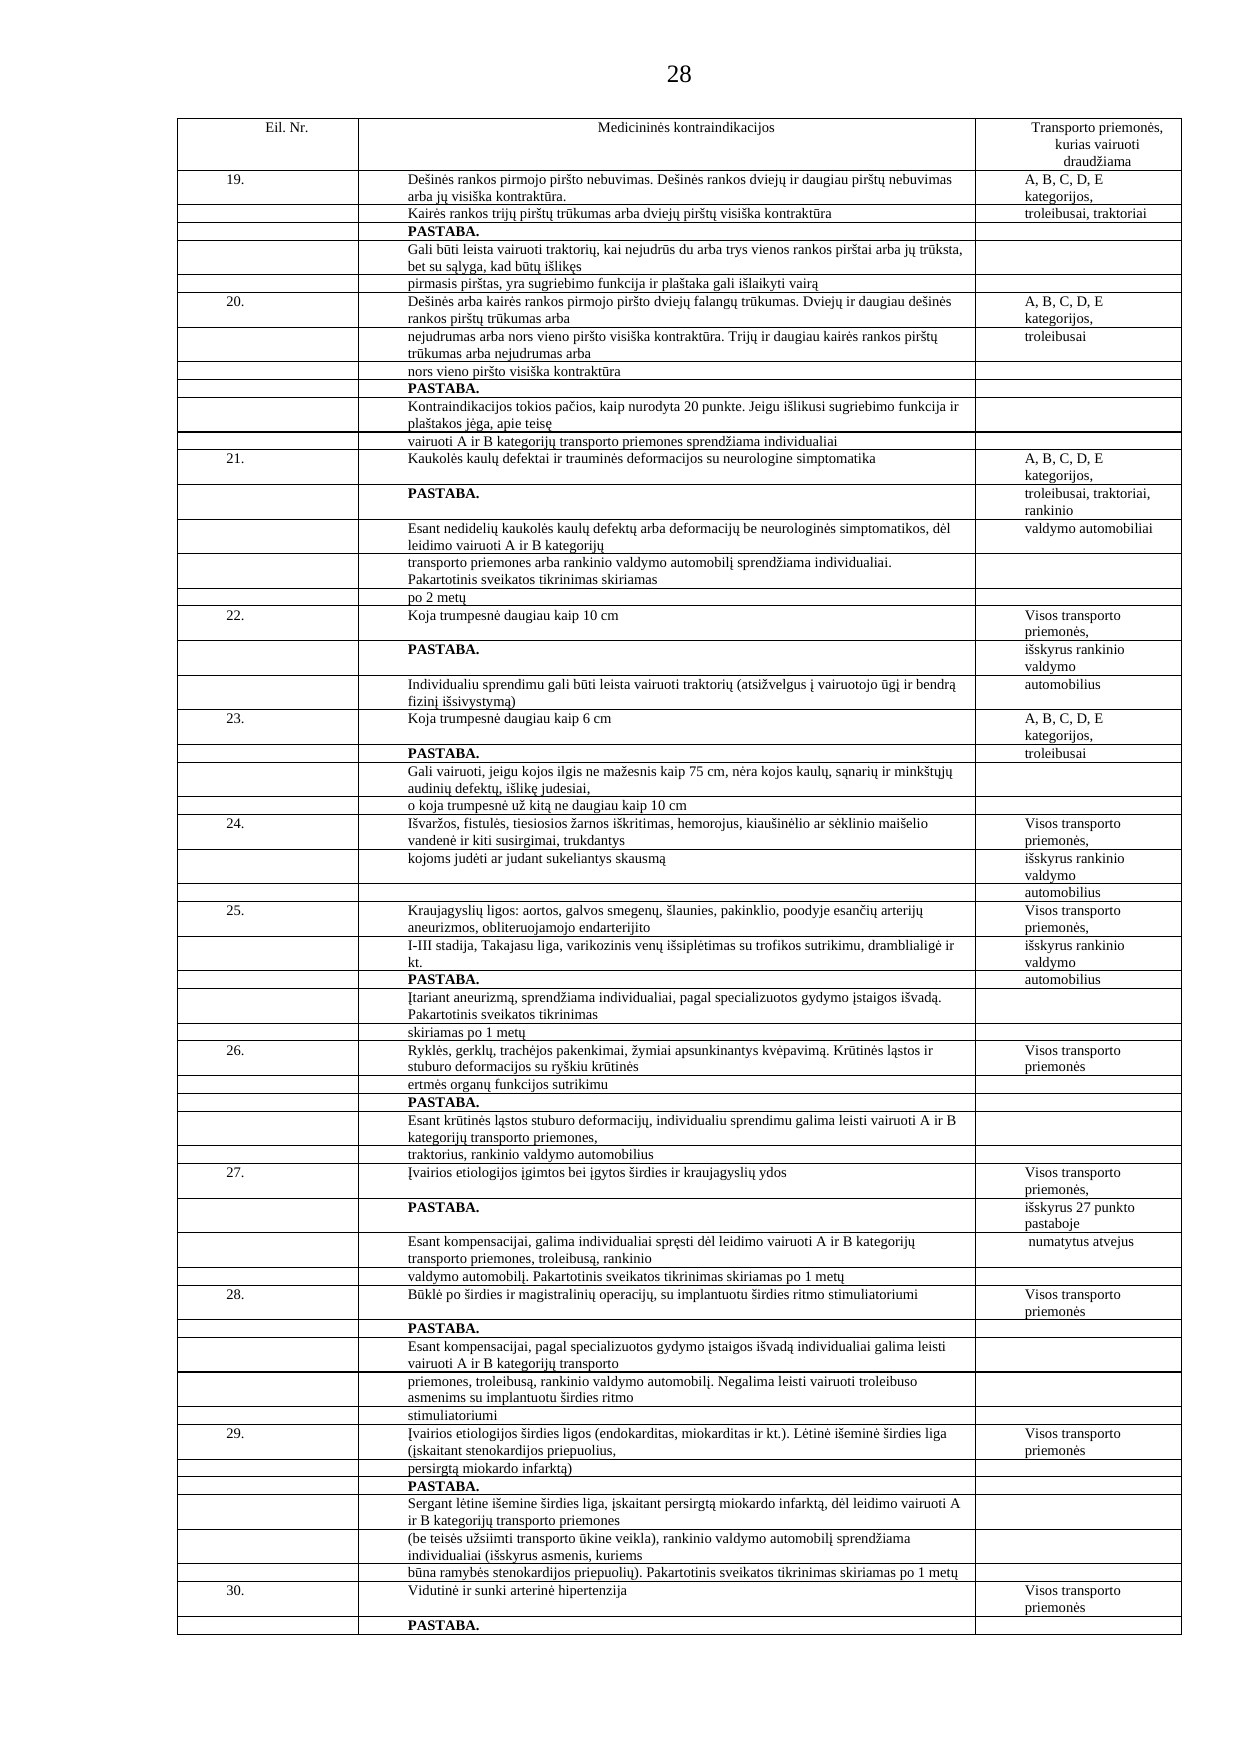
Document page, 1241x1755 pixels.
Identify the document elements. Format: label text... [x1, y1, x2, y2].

table_cell [359, 884, 975, 901]
table_cell vairuoti A ir B kategorijų transporto priemones sprendžiama individualiai [359, 433, 975, 449]
table_cell Visos transporto priemonės, [976, 606, 1181, 640]
table_cell [178, 1460, 358, 1476]
table_cell [976, 241, 1181, 274]
table_header Medicininės kontraindikacijos [359, 119, 975, 169]
table_cell Įvairios etiologijos įgimtos bei įgytos širdies ir kraujagyslių ydos [359, 1164, 975, 1197]
table_cell [976, 989, 1181, 1022]
table_cell Visos transporto priemonės, [976, 902, 1181, 936]
table_cell [178, 1407, 358, 1424]
table_cell Sergant lėtine išemine širdies liga, įskaitant persirgtą miokardo infarktą, dėl leidimo vairuoti A ir B kategorijų transporto priemones [359, 1495, 975, 1529]
table_cell [976, 1460, 1181, 1476]
table_cell [976, 1564, 1181, 1581]
table_cell Įtariant aneurizmą, sprendžiama individualiai, pagal specializuotos gydymo įstaigos išvadą. Pakartotinis sveikatos tikrinimas [359, 989, 975, 1022]
table_cell [976, 763, 1181, 796]
table_cell [976, 398, 1181, 431]
table_cell PASTABA. [359, 971, 975, 988]
table_cell [178, 241, 358, 274]
table_cell [178, 1199, 358, 1232]
table_cell Ryklės, gerklų, trachėjos pakenkimai, žymiai apsunkinantys kvėpavimą. Krūtinės ląstos ir stuburo deformacijos su ryškiu krūtinės [359, 1041, 975, 1075]
table_cell troleibusai, traktoriai, rankinio [976, 485, 1181, 518]
table_cell [178, 328, 358, 361]
table_cell troleibusai [976, 328, 1181, 361]
table_cell Vidutinė ir sunki arterinė hipertenzija [359, 1582, 975, 1616]
table_cell Įvairios etiologijos širdies ligos (endokarditas, miokarditas ir kt.). Lėtinė išeminė širdies liga (įskaitant stenokardijos priepuolius, [359, 1425, 975, 1458]
table_cell [178, 223, 358, 240]
table_cell 22. [178, 606, 358, 640]
table_cell [178, 275, 358, 292]
table_cell 20. [178, 293, 358, 327]
table_cell 24. [178, 815, 358, 848]
table_cell troleibusai [976, 745, 1181, 762]
table_cell [976, 554, 1181, 588]
table_cell A, B, C, D, E kategorijos, [976, 710, 1181, 744]
table_cell PASTABA. [359, 1617, 975, 1633]
table_cell [178, 937, 358, 970]
table_cell [178, 1564, 358, 1581]
table_cell [976, 1338, 1181, 1371]
table_cell 21. [178, 450, 358, 484]
table_cell Gali būti leista vairuoti traktorių, kai nejudrūs du arba trys vienos rankos pirštai arba jų trūksta, bet su sąlyga, kad būtų išlikęs [359, 241, 975, 274]
table_cell [178, 641, 358, 674]
table_cell PASTABA. [359, 223, 975, 240]
table_cell [976, 433, 1181, 449]
table_cell 19. [178, 171, 358, 204]
table_cell [976, 1495, 1181, 1529]
table_cell [178, 884, 358, 901]
table_cell PASTABA. [359, 485, 975, 518]
table_cell išskyrus 27 punkto pastaboje [976, 1199, 1181, 1232]
table_cell [976, 1094, 1181, 1111]
table_cell Gali vairuoti, jeigu kojos ilgis ne mažesnis kaip 75 cm, nėra kojos kaulų, sąnarių ir minkštųjų audinių defektų, išlikę judesiai, [359, 763, 975, 796]
table_cell [178, 520, 358, 553]
table_cell [178, 398, 358, 431]
table_cell [976, 1076, 1181, 1093]
table_cell nejudrumas arba nors vieno piršto visiška kontraktūra. Trijų ir daugiau kairės rankos pirštų trūkumas arba nejudrumas arba [359, 328, 975, 361]
table_cell persirgtą miokardo infarktą) [359, 1460, 975, 1476]
table_cell PASTABA. [359, 1477, 975, 1494]
table_cell Koja trumpesnė daugiau kaip 6 cm [359, 710, 975, 744]
table_cell 23. [178, 710, 358, 744]
table_cell [178, 676, 358, 709]
table_cell troleibusai, traktoriai [976, 205, 1181, 222]
table_cell o koja trumpesnė už kitą ne daugiau kaip 10 cm [359, 797, 975, 814]
table_cell [976, 380, 1181, 397]
table_cell [178, 971, 358, 988]
table_cell Išvaržos, fistulės, tiesiosios žarnos iškritimas, hemorojus, kiaušinėlio ar sėklinio maišelio vandenė ir kiti susirgimai, trukdantys [359, 815, 975, 848]
table_cell 25. [178, 902, 358, 936]
table_cell PASTABA. [359, 1199, 975, 1232]
table_cell Visos transporto priemonės [976, 1425, 1181, 1458]
table_cell [976, 589, 1181, 605]
table_cell Kairės rankos trijų pirštų trūkumas arba dviejų pirštų visiška kontraktūra [359, 205, 975, 222]
table_cell [976, 1407, 1181, 1424]
table_cell 29. [178, 1425, 358, 1458]
table_cell [178, 362, 358, 379]
table_cell [178, 745, 358, 762]
table_cell [178, 205, 358, 222]
table_cell [976, 1617, 1181, 1633]
table_cell ertmės organų funkcijos sutrikimu [359, 1076, 975, 1093]
table_cell 26. [178, 1041, 358, 1075]
table_cell automobilius [976, 971, 1181, 988]
table_cell [178, 763, 358, 796]
table_cell [976, 1146, 1181, 1163]
table_cell Esant kompensacijai, pagal specializuotos gydymo įstaigos išvadą individualiai galima leisti vairuoti A ir B kategorijų transporto [359, 1338, 975, 1371]
table_cell [976, 1320, 1181, 1337]
table_cell kojoms judėti ar judant sukeliantys skausmą [359, 850, 975, 883]
table_cell [178, 485, 358, 518]
table_cell Kontraindikacijos tokios pačios, kaip nurodyta 20 punkte. Jeigu išlikusi sugriebimo funkcija ir plaštakos jėga, apie teisę [359, 398, 975, 431]
table_cell Dešinės arba kairės rankos pirmojo piršto dviejų falangų trūkumas. Dviejų ir daugiau dešinės rankos pirštų trūkumas arba [359, 293, 975, 327]
table_cell po 2 metų [359, 589, 975, 605]
table_cell [178, 1112, 358, 1145]
table_cell A, B, C, D, E kategorijos, [976, 171, 1181, 204]
table_cell PASTABA. [359, 380, 975, 397]
table_cell skiriamas po 1 metų [359, 1024, 975, 1040]
table_cell automobilius [976, 884, 1181, 901]
table_cell A, B, C, D, E kategorijos, [976, 293, 1181, 327]
table_cell [178, 1094, 358, 1111]
table_cell [178, 1268, 358, 1284]
table_cell išskyrus rankinio valdymo [976, 937, 1181, 970]
table_cell valdymo automobilį. Pakartotinis sveikatos tikrinimas skiriamas po 1 metų [359, 1268, 975, 1284]
table_cell Visos transporto priemonės [976, 1582, 1181, 1616]
table_cell PASTABA. [359, 641, 975, 674]
table_cell Kaukolės kaulų defektai ir trauminės deformacijos su neurologine simptomatika [359, 450, 975, 484]
table_cell Visos transporto priemonės [976, 1286, 1181, 1319]
table_cell [976, 1268, 1181, 1284]
table_cell Visos transporto priemonės, [976, 815, 1181, 848]
table_cell [976, 1477, 1181, 1494]
table_cell Visos transporto priemonės, [976, 1164, 1181, 1197]
table_cell [178, 1373, 358, 1406]
table_cell būna ramybės stenokardijos priepuolių). Pakartotinis sveikatos tikrinimas skiriamas po 1 metų [359, 1564, 975, 1581]
table_cell [178, 433, 358, 449]
table_cell [976, 1530, 1181, 1563]
table_cell išskyrus rankinio valdymo [976, 641, 1181, 674]
table_cell [178, 1338, 358, 1371]
table_cell I-III stadija, Takajasu liga, varikozinis venų išsiplėtimas su trofikos sutrikimu, dramblialigė ir kt. [359, 937, 975, 970]
table_cell automobilius [976, 676, 1181, 709]
table_cell (be teisės užsiimti transporto ūkine veikla), rankinio valdymo automobilį sprendžiama individualiai (išskyrus asmenis, kuriems [359, 1530, 975, 1563]
table_cell 27. [178, 1164, 358, 1197]
table_cell [178, 850, 358, 883]
table_cell [976, 362, 1181, 379]
table_cell Esant kompensacijai, galima individualiai spręsti dėl leidimo vairuoti A ir B kategorijų transporto priemones, troleibusą, rankinio [359, 1233, 975, 1267]
table_cell [976, 1373, 1181, 1406]
table_cell numatytus atvejus [976, 1233, 1181, 1267]
table_cell traktorius, rankinio valdymo automobilius [359, 1146, 975, 1163]
table_cell [976, 1024, 1181, 1040]
table_cell transporto priemones arba rankinio valdymo automobilį sprendžiama individualiai. Pakartotinis sveikatos tikrinimas skiriamas [359, 554, 975, 588]
table_cell pirmasis pirštas, yra sugriebimo funkcija ir plaštaka gali išlaikyti vairą [359, 275, 975, 292]
table_cell Esant nedidelių kaukolės kaulų defektų arba deformacijų be neurologinės simptomatikos, dėl leidimo vairuoti A ir B kategorijų [359, 520, 975, 553]
table_cell 28. [178, 1286, 358, 1319]
table_cell priemones, troleibusą, rankinio valdymo automobilį. Negalima leisti vairuoti troleibuso asmenims su implantuotu širdies ritmo [359, 1373, 975, 1406]
table_cell išskyrus rankinio valdymo [976, 850, 1181, 883]
table_cell Koja trumpesnė daugiau kaip 10 cm [359, 606, 975, 640]
table_cell [178, 380, 358, 397]
table_cell [178, 1530, 358, 1563]
table_cell [178, 589, 358, 605]
table_cell PASTABA. [359, 1320, 975, 1337]
table_cell 30. [178, 1582, 358, 1616]
table_header Transporto priemonės, kurias vairuoti draudžiama [976, 119, 1181, 169]
table_cell Visos transporto priemonės [976, 1041, 1181, 1075]
table_cell Dešinės rankos pirmojo piršto nebuvimas. Dešinės rankos dviejų ir daugiau pirštų nebuvimas arba jų visiška kontraktūra. [359, 171, 975, 204]
table_cell [178, 1076, 358, 1093]
table_cell PASTABA. [359, 1094, 975, 1111]
table_cell A, B, C, D, E kategorijos, [976, 450, 1181, 484]
table_cell Kraujagyslių ligos: aortos, galvos smegenų, šlaunies, pakinklio, poodyje esančių arterijų aneurizmos, obliteruojamojo endarterijito [359, 902, 975, 936]
table_header Eil. Nr. [178, 119, 358, 169]
table_cell [976, 223, 1181, 240]
table_cell [178, 797, 358, 814]
table_cell [178, 1024, 358, 1040]
table_cell [976, 275, 1181, 292]
table_cell valdymo automobiliai [976, 520, 1181, 553]
table_cell [178, 1320, 358, 1337]
table_cell [178, 1495, 358, 1529]
table_cell [178, 1477, 358, 1494]
table_cell nors vieno piršto visiška kontraktūra [359, 362, 975, 379]
table_cell [178, 989, 358, 1022]
table_cell Individualiu sprendimu gali būti leista vairuoti traktorių (atsižvelgus į vairuotojo ūgį ir bendrą fizinį išsivystymą) [359, 676, 975, 709]
table_cell stimuliatoriumi [359, 1407, 975, 1424]
table_cell [178, 1146, 358, 1163]
table_cell Esant krūtinės ląstos stuburo deformacijų, individualiu sprendimu galima leisti vairuoti A ir B kategorijų transporto priemones, [359, 1112, 975, 1145]
table_cell PASTABA. [359, 745, 975, 762]
table_cell [976, 1112, 1181, 1145]
table_cell [178, 1233, 358, 1267]
table_cell [178, 554, 358, 588]
table_cell Būklė po širdies ir magistralinių operacijų, su implantuotu širdies ritmo stimuliatoriumi [359, 1286, 975, 1319]
table_cell [976, 797, 1181, 814]
table_cell [178, 1617, 358, 1633]
